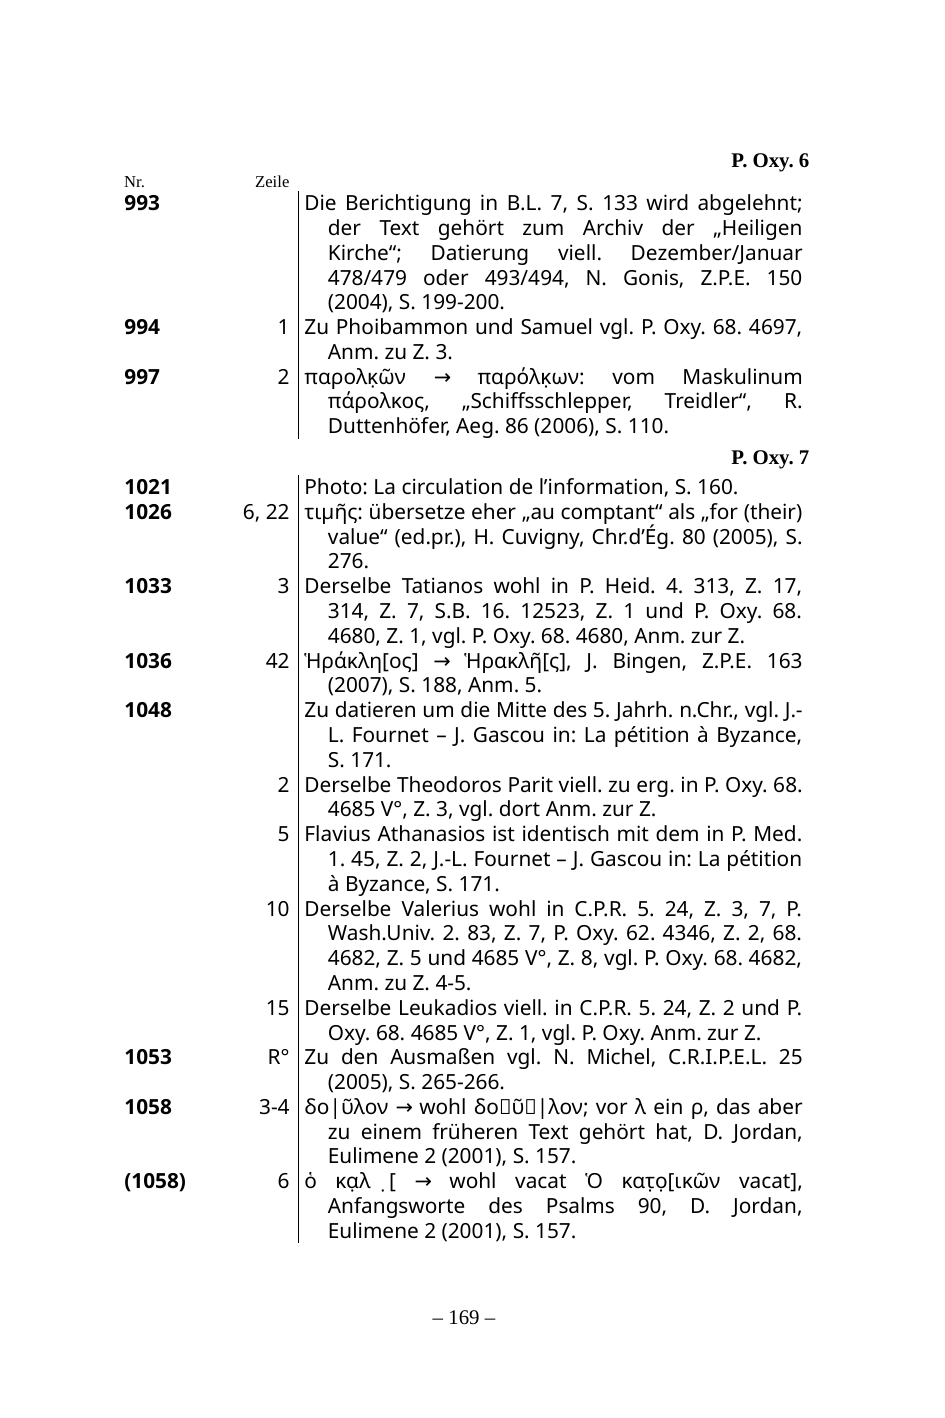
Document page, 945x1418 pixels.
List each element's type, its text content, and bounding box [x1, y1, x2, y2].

table_cell 15 [207, 995, 298, 1045]
table_cell 10 [207, 896, 298, 995]
table_cell 993 [118, 191, 298, 315]
table_cell 6 [207, 1169, 298, 1243]
table_cell 1058 [118, 1095, 207, 1169]
table_cell Derselbe Leukadios viell. in C.P.R. 5. 24, Z. 2 und P. Oxy. 68. 4685 V°, Z. 1, vgl. P. Oxy. Anm. zur Z. [299, 995, 809, 1045]
table_cell Zu Phoibammon und Samuel vgl. P. Oxy. 68. 4697, Anm. zu Z. 3. [299, 315, 809, 364]
table_cell Zu datieren um die Mitte des 5. Jahrh. n.Chr., vgl. J.-L. Fournet – J. Gascou in: La pétition à Byzance, S. 171. [299, 698, 809, 772]
table_cell 2 [207, 772, 298, 822]
table_cell 6, 22 [207, 500, 298, 574]
table_cell τιμῆς: übersetze eher „au comptant“ als „for (their) value“ (ed.pr.), H. Cuvigny, Chr.d’Ég. 80 (2005), S. 276. [299, 500, 809, 574]
table_cell Derselbe Valerius wohl in C.P.R. 5. 24, Z. 3, 7, P. Wash.Univ. 2. 83, Z. 7, P. Oxy. 62. 4346, Z. 2, 68. 4682, Z. 5 und 4685 V°, Z. 8, vgl. P. Oxy. 68. 4682, Anm. zu Z. 4-5. [299, 896, 809, 995]
table_cell [118, 772, 207, 822]
table_header Photo: La circulation de l’information, S. 160. [299, 475, 809, 499]
table_cell 5 [207, 822, 298, 896]
table_cell 1033 [118, 574, 207, 648]
table_cell Die Berichtigung in B.L. 7, S. 133 wird abgelehnt; der Text gehört zum Archiv der „Heiligen Kirche“; Datierung viell. Dezember/Januar 478/479 oder 493/494, N. Gonis, Z.P.E. 150 (2004), S. 199-200. [299, 191, 809, 315]
table_cell δο|ῦλον → wohl δοῦ|λον; vor λ ein ρ, das aber zu einem früheren Text gehört hat, D. Jordan, Eulimene 2 (2001), S. 157. [299, 1095, 809, 1169]
table_cell 997 [118, 364, 207, 439]
table_cell [118, 822, 207, 896]
table_cell 1 [207, 315, 298, 364]
table_cell 42 [207, 648, 298, 698]
table_cell 3-4 [207, 1095, 298, 1169]
table_cell 994 [118, 315, 207, 364]
table_cell 2 [207, 364, 298, 439]
table_cell 1026 [118, 500, 207, 574]
subtitle P. Oxy. 7 [118, 445, 809, 469]
table_cell 1048 [118, 698, 298, 772]
table_cell 1053 [118, 1045, 207, 1094]
table_cell [118, 896, 207, 995]
table_cell (1058) [118, 1169, 207, 1243]
table_cell παρολκ̣ῶν → παρόλκ̣ων: vom Maskulinum πάρολκος, „Schiffsschlepper, Treidler“, R. Duttenhöfer, Aeg. 86 (2006), S. 110. [299, 364, 809, 439]
table_cell Zu den Ausmaßen vgl. N. Michel, C.R.I.P.E.L. 25 (2005), S. 265-266. [299, 1045, 809, 1094]
table_cell ὁ κα̣λ ̣[ → wohl vacat Ὁ κατ̣ο̣[ικῶν vacat], Anfangsworte des Psalms 90, D. Jordan, Eulimene 2 (2001), S. 157. [299, 1169, 809, 1243]
table_cell Derselbe Theodoros Parit viell. zu erg. in P. Oxy. 68. 4685 V°, Z. 3, vgl. dort Anm. zur Z. [299, 772, 809, 822]
table_header 1021 [118, 475, 298, 499]
table_cell Ἡράκλη[ος] → Ἡρακλῆ[ς], J. Bingen, Z.P.E. 163 (2007), S. 188, Anm. 5. [299, 648, 809, 698]
table_cell 3 [207, 574, 298, 648]
table_cell R° [207, 1045, 298, 1094]
table_cell [118, 995, 207, 1045]
table_cell Derselbe Tatianos wohl in P. Heid. 4. 313, Z. 17, 314, Z. 7, S.B. 16. 12523, Z. 1 und P. Oxy. 68. 4680, Z. 1, vgl. P. Oxy. 68. 4680, Anm. zur Z. [299, 574, 809, 648]
table_cell 1036 [118, 648, 207, 698]
table_cell Flavius Athanasios ist identisch mit dem in P. Med. 1. 45, Z. 2, J.-L. Fournet – J. Gascou in: La pétition à Byzance, S. 171. [299, 822, 809, 896]
